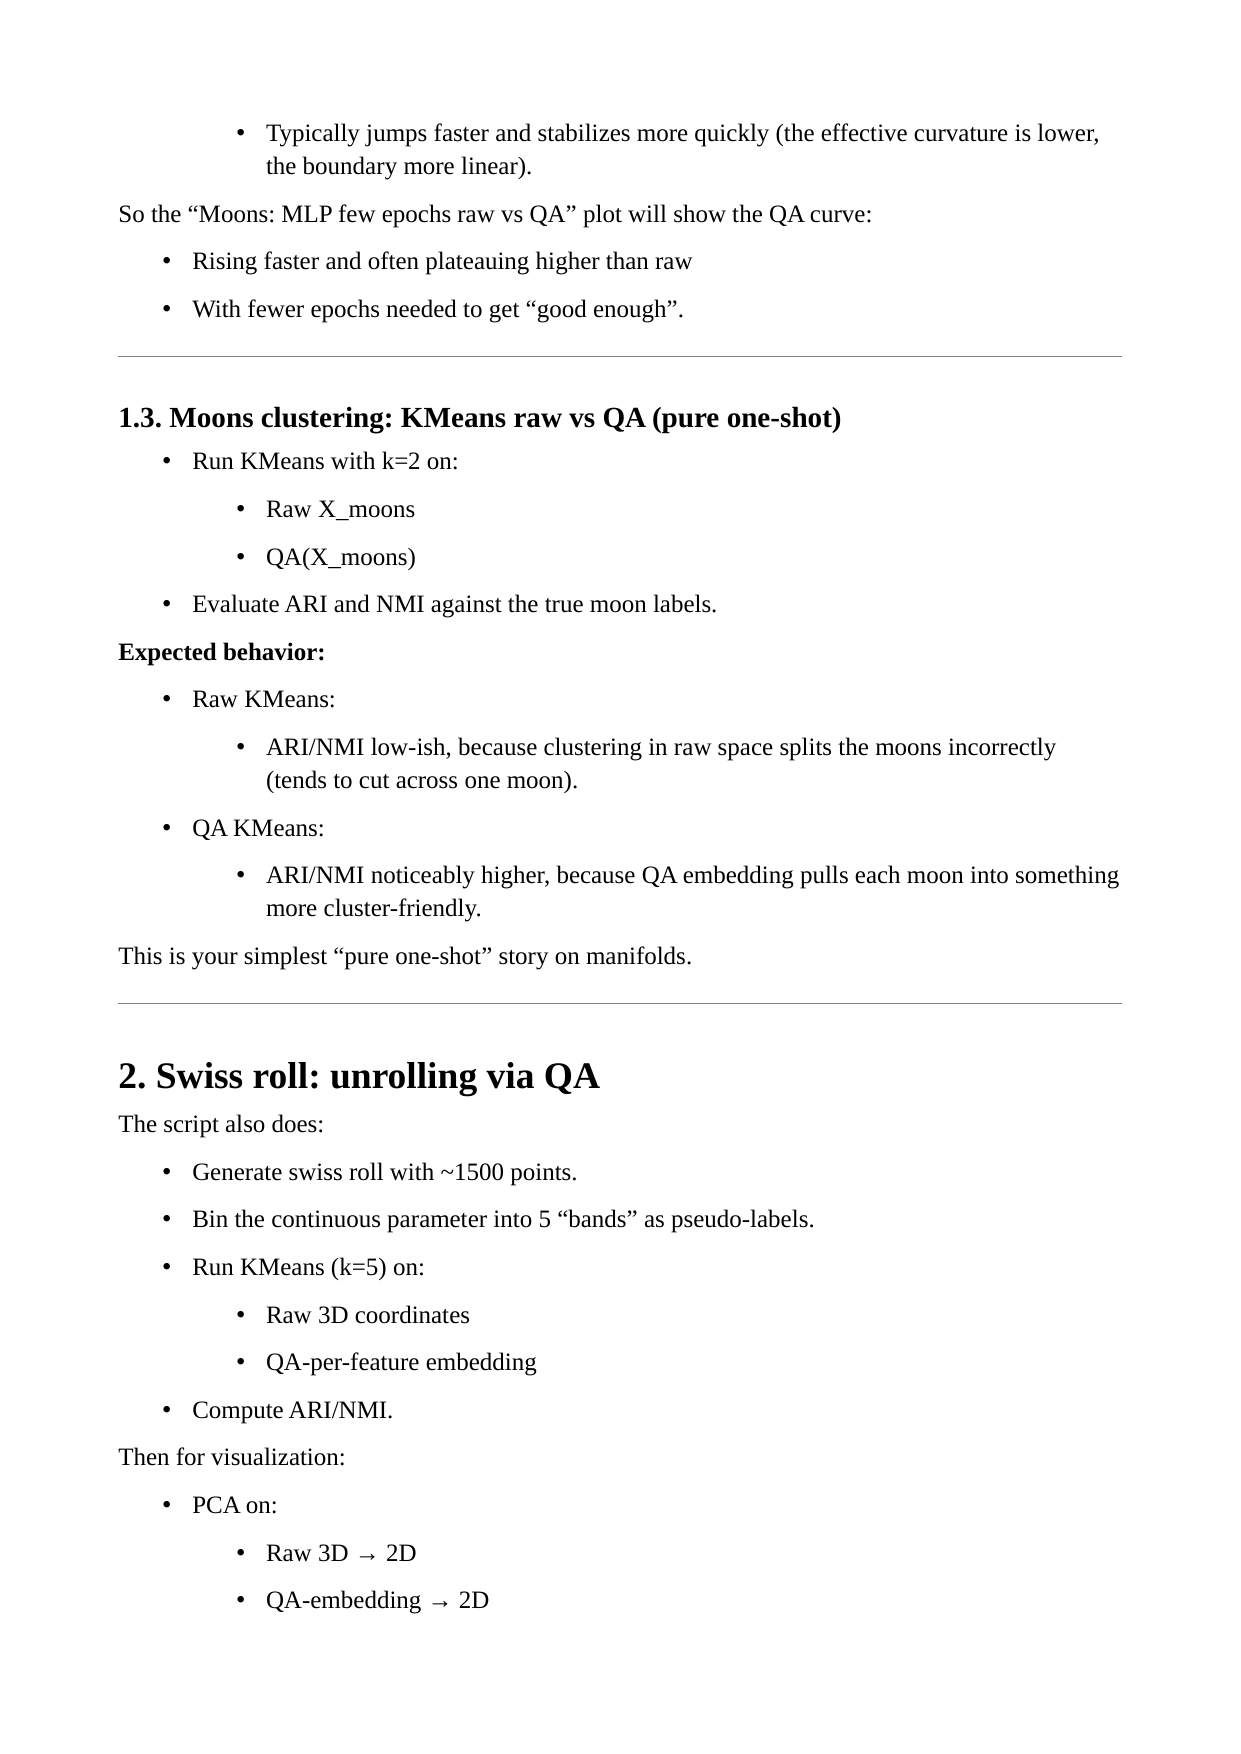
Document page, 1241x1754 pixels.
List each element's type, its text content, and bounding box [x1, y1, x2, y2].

list QA-per-feature embedding [236, 1347, 1122, 1376]
list Raw X_moons [236, 494, 1122, 523]
list QA KMeans: [162, 813, 1122, 841]
text Expected behavior: [118, 637, 1122, 666]
list Evaluate ARI and NMI against the true moon labels. [162, 589, 1122, 618]
list Run KMeans (k=5) on: [162, 1252, 1122, 1281]
subtitle 1.3. Moons clustering: KMeans raw vs QA (pure one-shot) [118, 400, 1122, 434]
list Bin the continuous parameter into 5 “bands” as pseudo-labels. [162, 1204, 1122, 1233]
text So the “Moons: MLP few epochs raw vs QA” plot will show the QA curve: [118, 199, 1122, 227]
list QA-embedding → 2D [236, 1585, 1122, 1614]
text The script also does: [118, 1109, 1122, 1138]
list Raw KMeans: [162, 684, 1122, 713]
text Then for visualization: [118, 1442, 1122, 1471]
list ARI/NMI noticeably higher, because QA embedding pulls each moon into something more cluster-friendly. [236, 860, 1122, 922]
list ARI/NMI low-ish, because clustering in raw space splits the moons incorrectly (tends to cut across one moon). [236, 732, 1122, 794]
list PCA on: [162, 1490, 1122, 1519]
list Raw 3D → 2D [236, 1538, 1122, 1566]
list Run KMeans with k=2 on: [162, 446, 1122, 475]
list Generate swiss roll with ~1500 points. [162, 1157, 1122, 1186]
list Raw 3D coordinates [236, 1300, 1122, 1328]
list Rising faster and often plateauing higher than raw [162, 246, 1122, 275]
list Compute ARI/NMI. [162, 1395, 1122, 1424]
list Typically jumps faster and stabilizes more quickly (the effective curvature is lower, the boundary more linear). [236, 118, 1122, 180]
list QA(X_moons) [236, 542, 1122, 570]
list With fewer epochs needed to get “good enough”. [162, 294, 1122, 323]
text This is your simplest “pure one-shot” story on manifolds. [118, 941, 1122, 970]
subtitle 2. Swiss roll: unrolling via QA [118, 1054, 1122, 1097]
